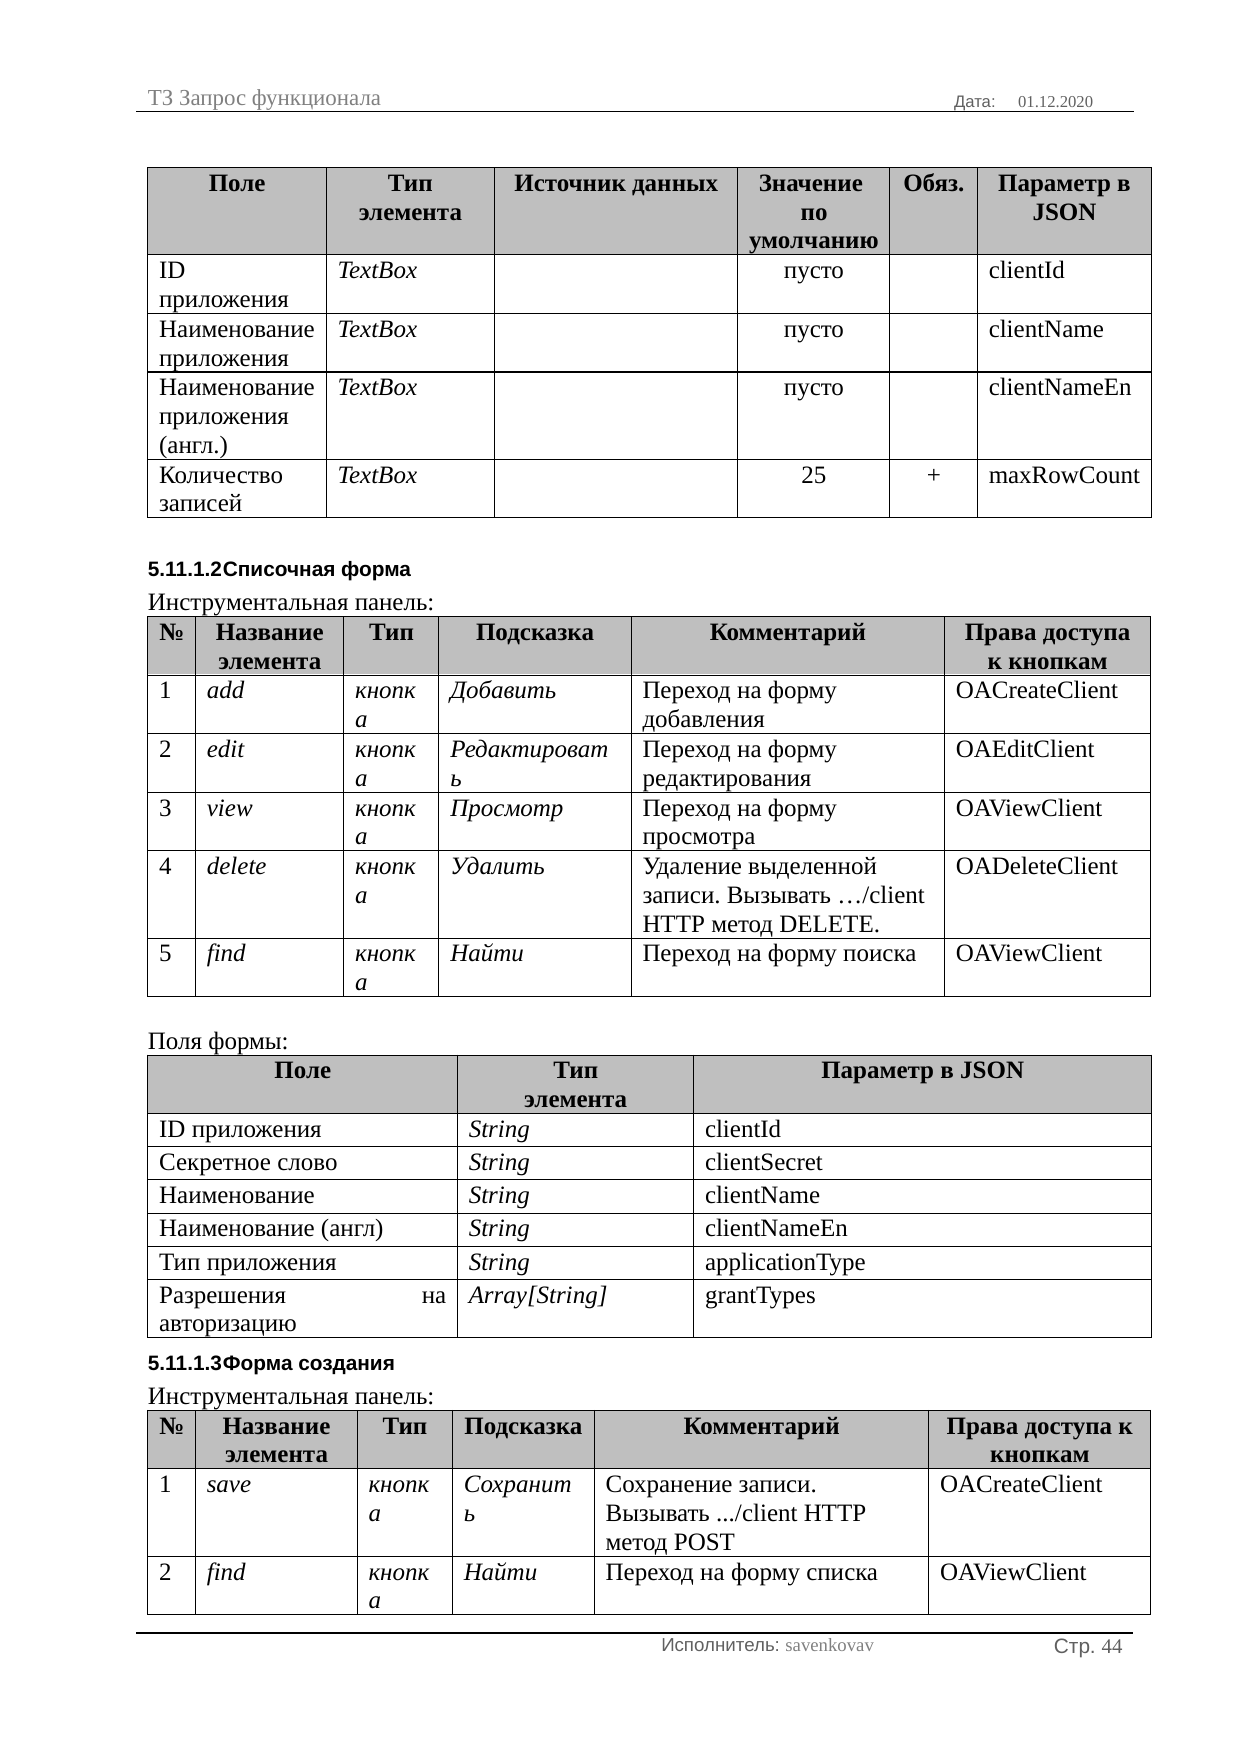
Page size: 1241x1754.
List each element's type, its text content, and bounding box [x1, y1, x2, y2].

table_cell 3 [148, 793, 195, 850]
table_cell пусто [738, 255, 889, 313]
table_cell кнопка [344, 793, 438, 850]
table_header Тип [344, 617, 438, 674]
table_cell Наименование [148, 1180, 457, 1212]
table_cell delete [196, 851, 343, 937]
table_header № [148, 617, 195, 674]
table_cell 5 [148, 939, 195, 996]
table_header Значение по умолчанию [738, 168, 889, 254]
table_cell find [196, 939, 343, 996]
table_cell 1 [148, 676, 195, 733]
table_header Поле [148, 1056, 457, 1113]
table_cell OAViewClient [945, 793, 1150, 850]
table_cell Удаление выделенной записи. Вызывать …/client HTTP метод DELETE. [632, 851, 944, 937]
table_cell OAViewClient [929, 1557, 1150, 1614]
table_cell [495, 255, 737, 313]
table_header Тип элемента [458, 1056, 693, 1113]
table_header Права доступа к кнопкам [929, 1411, 1150, 1468]
table_cell Наименование (англ) [148, 1214, 457, 1246]
table_cell applicationType [694, 1247, 1151, 1279]
table_cell String [458, 1147, 693, 1179]
table_cell grantTypes [694, 1280, 1151, 1337]
table_cell Переход на форму редактирования [632, 734, 944, 792]
table_cell maxRowCount [978, 460, 1151, 517]
table_cell ID приложения [148, 1114, 457, 1146]
table_cell clientName [978, 314, 1151, 371]
table_cell Переход на форму поиска [632, 939, 944, 996]
table_cell find [196, 1557, 357, 1614]
table_cell OAEditClient [945, 734, 1150, 792]
table_cell view [196, 793, 343, 850]
table_cell TextBox [327, 460, 494, 517]
table_cell OADeleteClient [945, 851, 1150, 937]
table_cell String [458, 1180, 693, 1212]
table_cell Наименование приложения (англ.) [148, 373, 326, 459]
text Инструментальная панель: [148, 587, 1152, 616]
table_cell OACreateClient [945, 676, 1150, 733]
table_cell [495, 314, 737, 371]
table_cell ID приложения [148, 255, 326, 313]
table_cell clientNameEn [694, 1214, 1151, 1246]
table_cell [495, 460, 737, 517]
table_header Комментарий [632, 617, 944, 674]
table_cell кнопка [358, 1557, 452, 1614]
text Поля формы: [148, 1026, 1152, 1054]
table_cell Переход на форму списка [595, 1557, 928, 1614]
table_header Тип [358, 1411, 452, 1468]
table_cell Удалить [439, 851, 631, 937]
table_cell OAViewClient [945, 939, 1150, 996]
table_cell кнопка [344, 734, 438, 792]
table_cell [890, 255, 977, 313]
table_cell Просмотр [439, 793, 631, 850]
table_cell Редактировать [439, 734, 631, 792]
table_cell Array[String] [458, 1280, 693, 1337]
table_cell Тип приложения [148, 1247, 457, 1279]
subtitle Списочная форма [148, 557, 1152, 581]
table_header Подсказка [453, 1411, 594, 1468]
table_cell [890, 373, 977, 459]
table_cell Добавить [439, 676, 631, 733]
table_cell Сохранение записи. Вызывать .../client HTTP метод POST [595, 1469, 928, 1556]
table_cell Найти [453, 1557, 594, 1614]
table_cell Сохранить [453, 1469, 594, 1556]
table_cell 2 [148, 734, 195, 792]
table_header Название элемента [196, 1411, 357, 1468]
table_cell TextBox [327, 314, 494, 371]
table_cell пусто [738, 373, 889, 459]
table_cell Переход на форму просмотра [632, 793, 944, 850]
table_header Подсказка [439, 617, 631, 674]
table_cell clientNameEn [978, 373, 1151, 459]
table_header Права доступа к кнопкам [945, 617, 1150, 674]
table_cell 4 [148, 851, 195, 937]
table_cell [495, 373, 737, 459]
table_cell пусто [738, 314, 889, 371]
table_cell кнопка [344, 939, 438, 996]
table_cell кнопка [344, 676, 438, 733]
table_cell edit [196, 734, 343, 792]
table_cell [890, 314, 977, 371]
table_cell clientId [694, 1114, 1151, 1146]
table_cell save [196, 1469, 357, 1556]
table_cell 1 [148, 1469, 195, 1556]
table_cell кнопка [344, 851, 438, 937]
table_header Комментарий [595, 1411, 928, 1468]
table_cell Переход на форму добавления [632, 676, 944, 733]
table_header № [148, 1411, 195, 1468]
table_cell Разрешения на авторизацию [148, 1280, 457, 1337]
table_cell Количество записей [148, 460, 326, 517]
table_header Тип элемента [327, 168, 494, 254]
text Инструментальная панель: [148, 1381, 1152, 1410]
table_header Название элемента [196, 617, 343, 674]
table_header Обяз. [890, 168, 977, 254]
table_cell кнопка [358, 1469, 452, 1556]
table_cell String [458, 1214, 693, 1246]
table_cell + [890, 460, 977, 517]
table_cell 25 [738, 460, 889, 517]
table_cell Секретное слово [148, 1147, 457, 1179]
table_cell clientId [978, 255, 1151, 313]
table_cell 2 [148, 1557, 195, 1614]
table_header Поле [148, 168, 326, 254]
table_cell Наименование приложения [148, 314, 326, 371]
table_cell add [196, 676, 343, 733]
table_header Источник данных [495, 168, 737, 254]
table_cell TextBox [327, 255, 494, 313]
table_cell clientName [694, 1180, 1151, 1212]
subtitle Форма создания [148, 1351, 1152, 1375]
table_cell Найти [439, 939, 631, 996]
table_cell String [458, 1114, 693, 1146]
table_cell clientSecret [694, 1147, 1151, 1179]
table_cell OACreateClient [929, 1469, 1150, 1556]
table_header Параметр в JSON [978, 168, 1151, 254]
table_cell TextBox [327, 373, 494, 459]
table_cell String [458, 1247, 693, 1279]
table_header Параметр в JSON [694, 1056, 1151, 1113]
